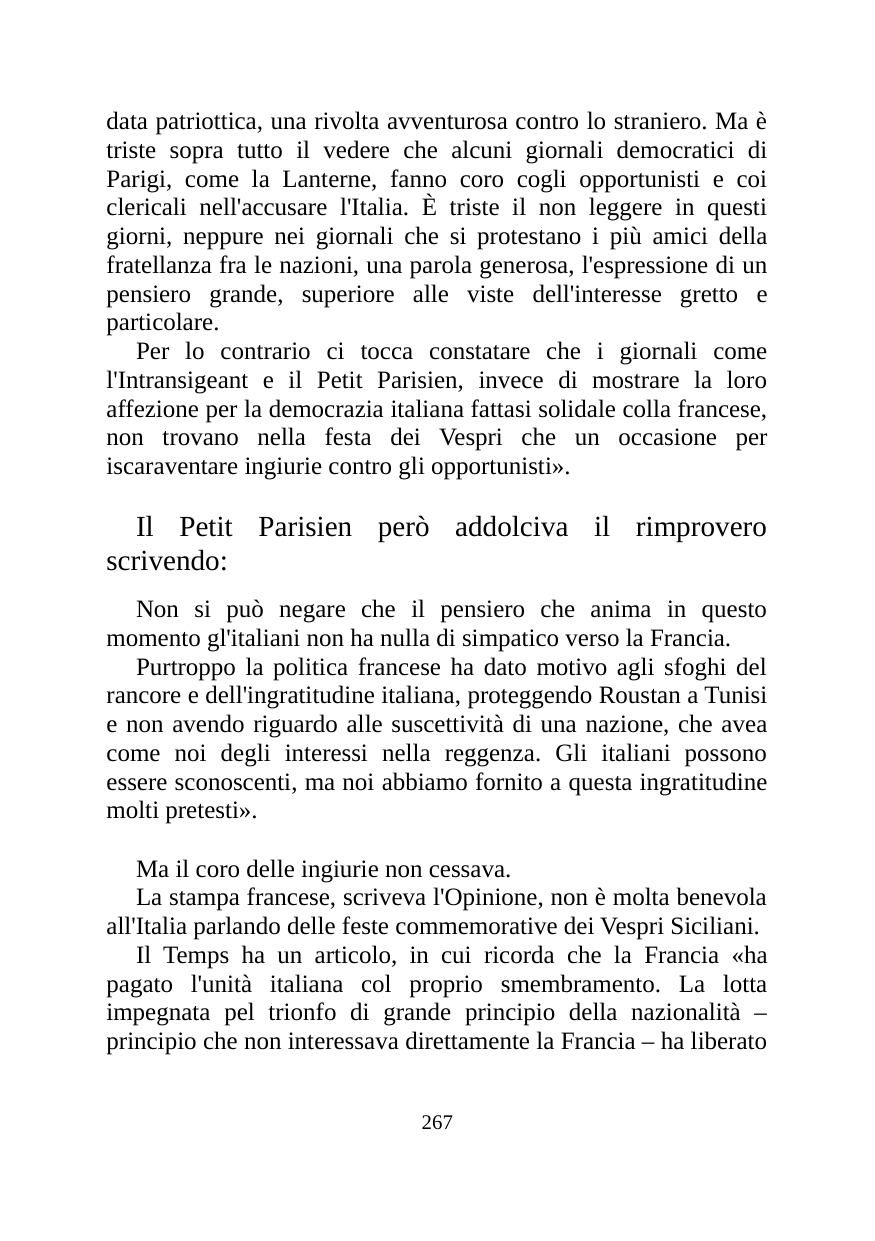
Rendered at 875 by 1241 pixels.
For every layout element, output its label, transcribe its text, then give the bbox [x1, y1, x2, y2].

text data patriottica, una rivolta avventurosa contro lo straniero. Ma è triste sopra tutto il vedere che alcuni giornali democratici di Parigi, come la Lanterne, fanno coro cogli opportunisti e coi clericali nell'accusare l'Italia. È triste il non leggere in questi giorni, neppure nei giornali che si protestano i più amici della fratellanza fra le nazioni, una parola generosa, l'espressione di un pensiero grande, superiore alle viste dell'interesse gretto e particolare. [106, 106, 768, 336]
text Non si può negare che il pensiero che anima in questo momento gl'italiani non ha nulla di simpatico verso la Francia. [106, 594, 768, 652]
text Purtroppo la politica francese ha dato motivo agli sfoghi del rancore e dell'ingratitudine italiana, proteggendo Roustan a Tunisi e non avendo riguardo alle suscettività di una nazione, che avea come noi degli interessi nella reggenza. Gli italiani possono essere sconoscenti, ma noi abbiamo fornito a questa ingratitudine molti pretesti». [106, 652, 768, 824]
text Per lo contrario ci tocca constatare che i giornali come l'Intransigeant e il Petit Parisien, invece di mostrare la loro affezione per la democrazia italiana fattasi solidale colla francese, non trovano nella festa dei Vespri che un occasione per iscaraventare ingiurie contro gli opportunisti». [106, 336, 768, 480]
text Il Temps ha un articolo, in cui ricorda che la Francia «ha pagato l'unità italiana col proprio smembramento. La lotta impegnata pel trionfo di grande principio della nazionalità – principio che non interessava direttamente la Francia – ha liberato [106, 940, 768, 1055]
text Ma il coro delle ingiurie non cessava. [106, 854, 768, 882]
text La stampa francese, scriveva l'Opinione, non è molta benevola all'Italia parlando delle feste commemorative dei Vespri Siciliani. [106, 882, 768, 940]
text Il Petit Parisien però addolciva il rimprovero scrivendo: [106, 509, 768, 577]
